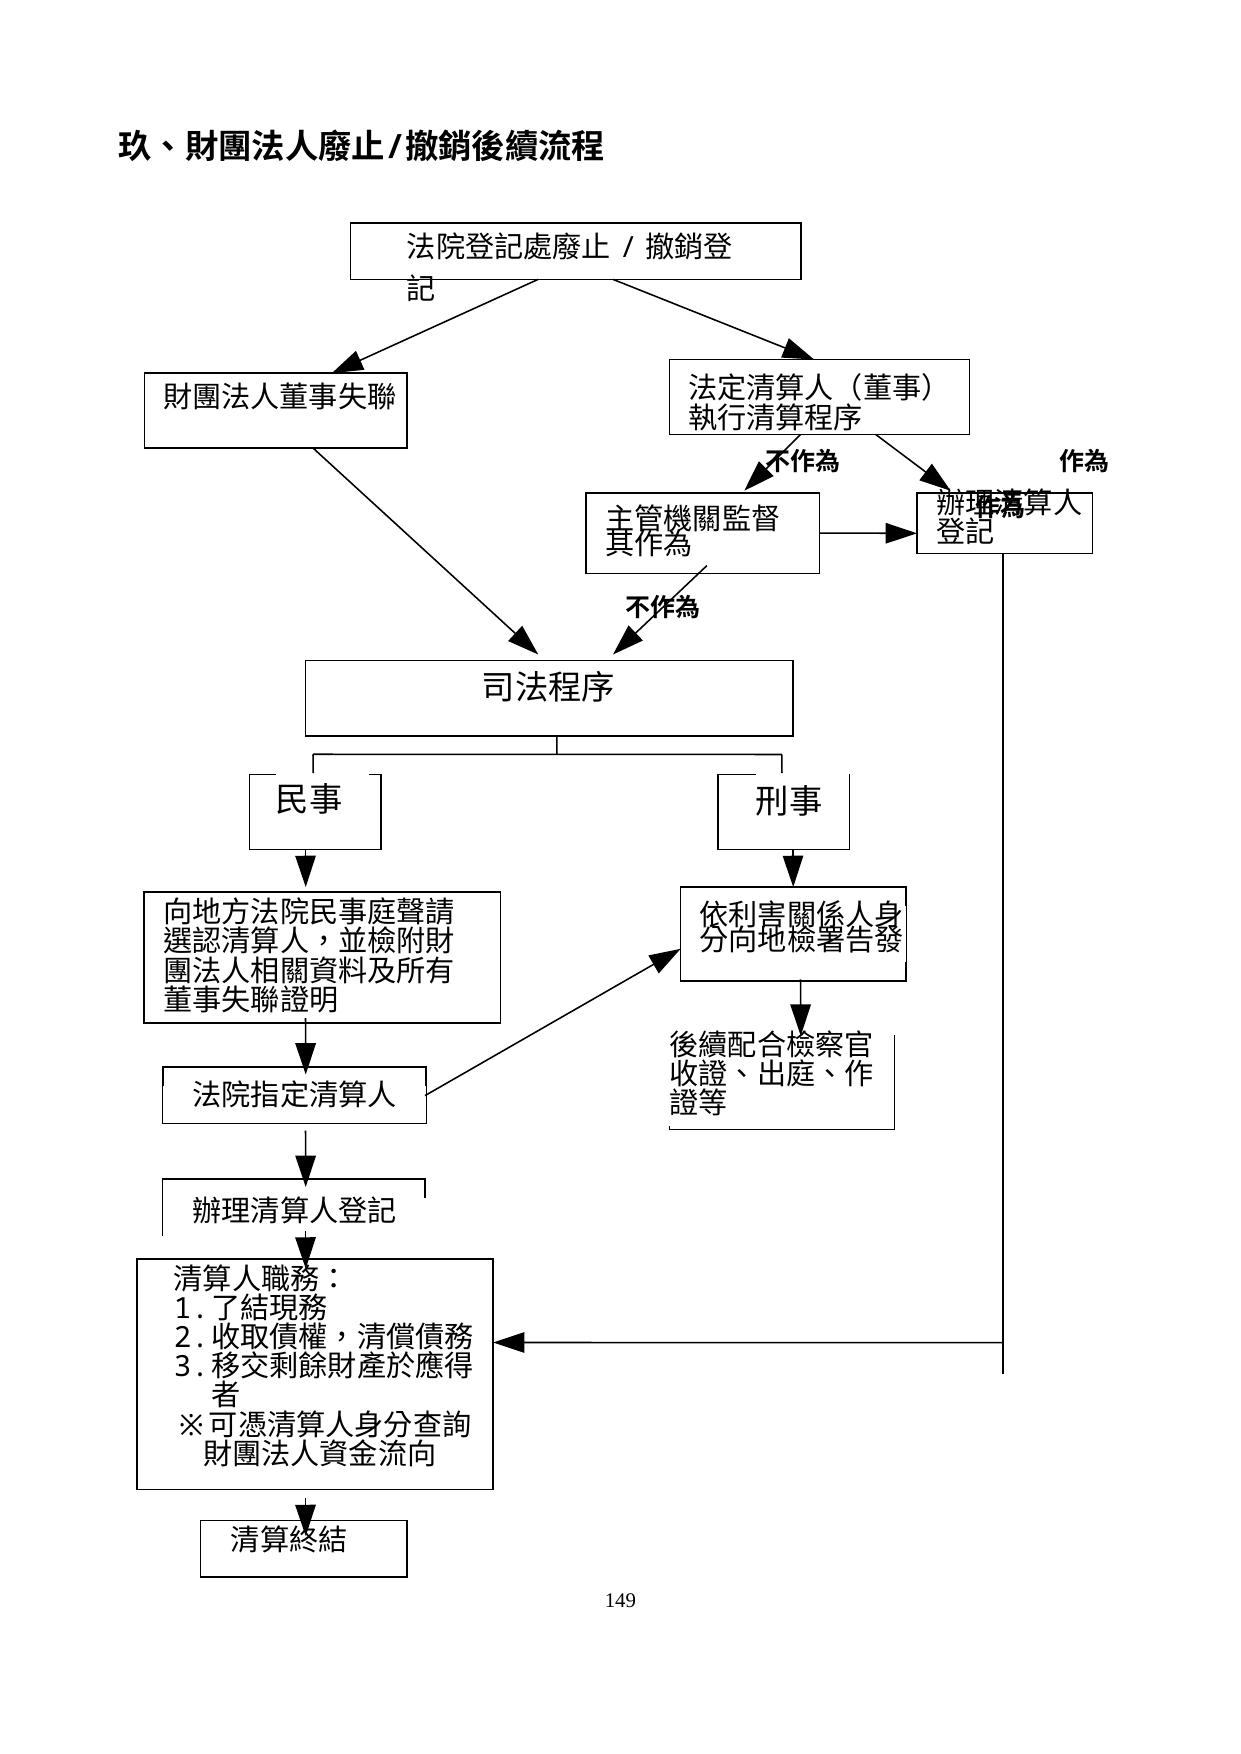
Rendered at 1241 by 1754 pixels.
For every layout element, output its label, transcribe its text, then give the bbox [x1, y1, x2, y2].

text 不作為 [1004, 576, 1122, 626]
text 清算終結 [231, 1530, 381, 1555]
text 後續配合檢察官收證、出庭、作證等 [669, 1032, 894, 1119]
text 刑事 [756, 774, 849, 823]
text 法院指定清算人 [163, 1086, 426, 1111]
text 依利害關係人身分向地檢署告發 [699, 906, 906, 956]
text 玖、財團法人廢止/撤銷後續流程 [118, 118, 1122, 168]
list 移交剩餘財產於應得者 [173, 1353, 482, 1412]
text 清算人職務： [144, 1266, 482, 1295]
text 作為 [942, 476, 1122, 526]
text 不作為 作為 [896, 447, 1122, 476]
text 不作為 作為 [317, 447, 785, 476]
text ※可憑清算人身分查詢財團法人資金流向 [174, 1412, 482, 1470]
list 收取債權，清償債務 [173, 1324, 482, 1353]
text 不作為 [118, 576, 504, 626]
text 作為 [346, 476, 948, 526]
text 民事 [276, 773, 369, 821]
text 辦理清算人登記 [163, 1198, 426, 1227]
text 不作為 作為 [768, 447, 924, 476]
list 了結現務 [173, 1295, 482, 1324]
text 向地方法院民事庭聲請選認清算人，並檢附財團法人相關資料及所有董事失聯證明 [163, 899, 482, 1016]
text 不作為 作為 [501, 483, 707, 558]
text 不作為 [455, 576, 693, 626]
text 不作為 作為 [118, 447, 341, 476]
text 作為 [118, 476, 395, 526]
text 不作為 [646, 576, 1002, 626]
